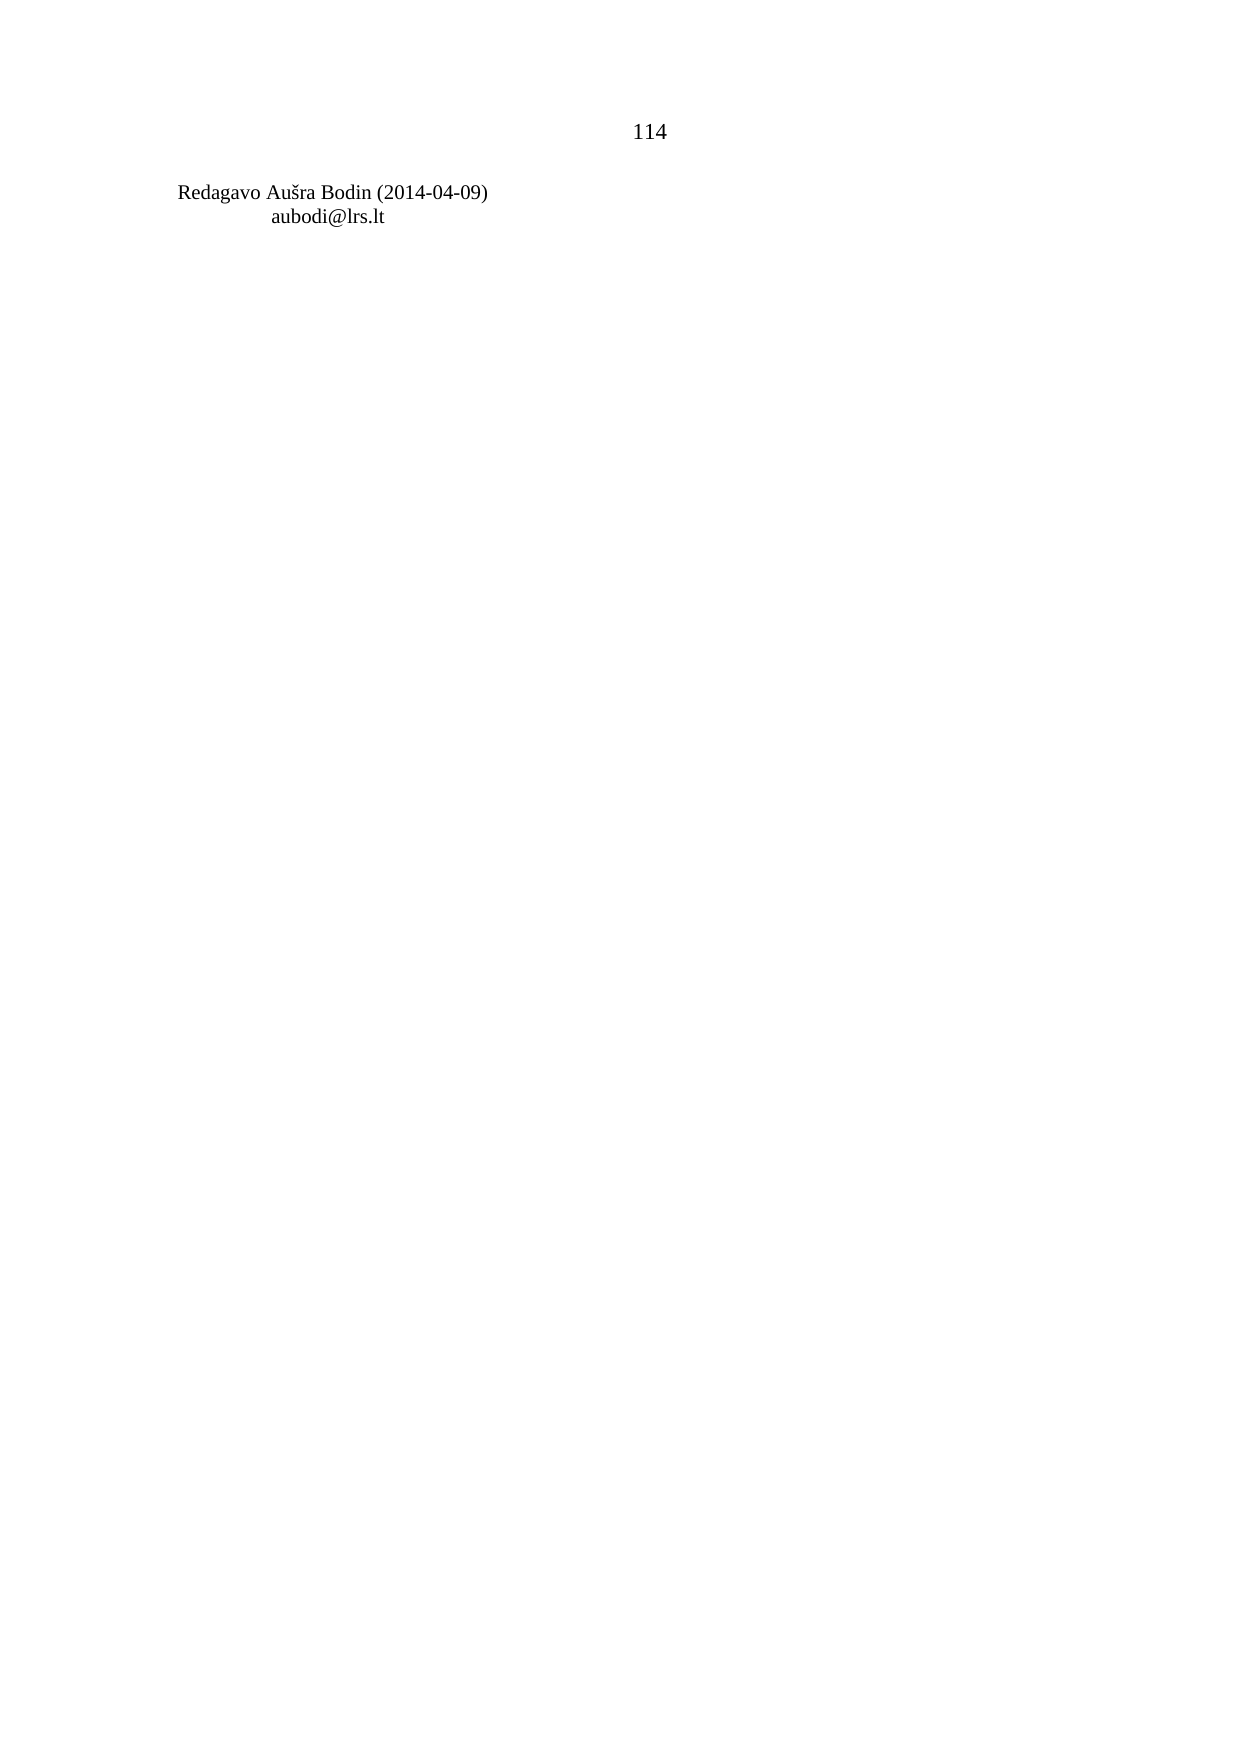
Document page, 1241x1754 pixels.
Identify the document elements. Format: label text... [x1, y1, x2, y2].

text aubodi@lrs.lt [177, 204, 1122, 228]
text Redagavo Aušra Bodin (2014-04-09) [177, 180, 1122, 204]
